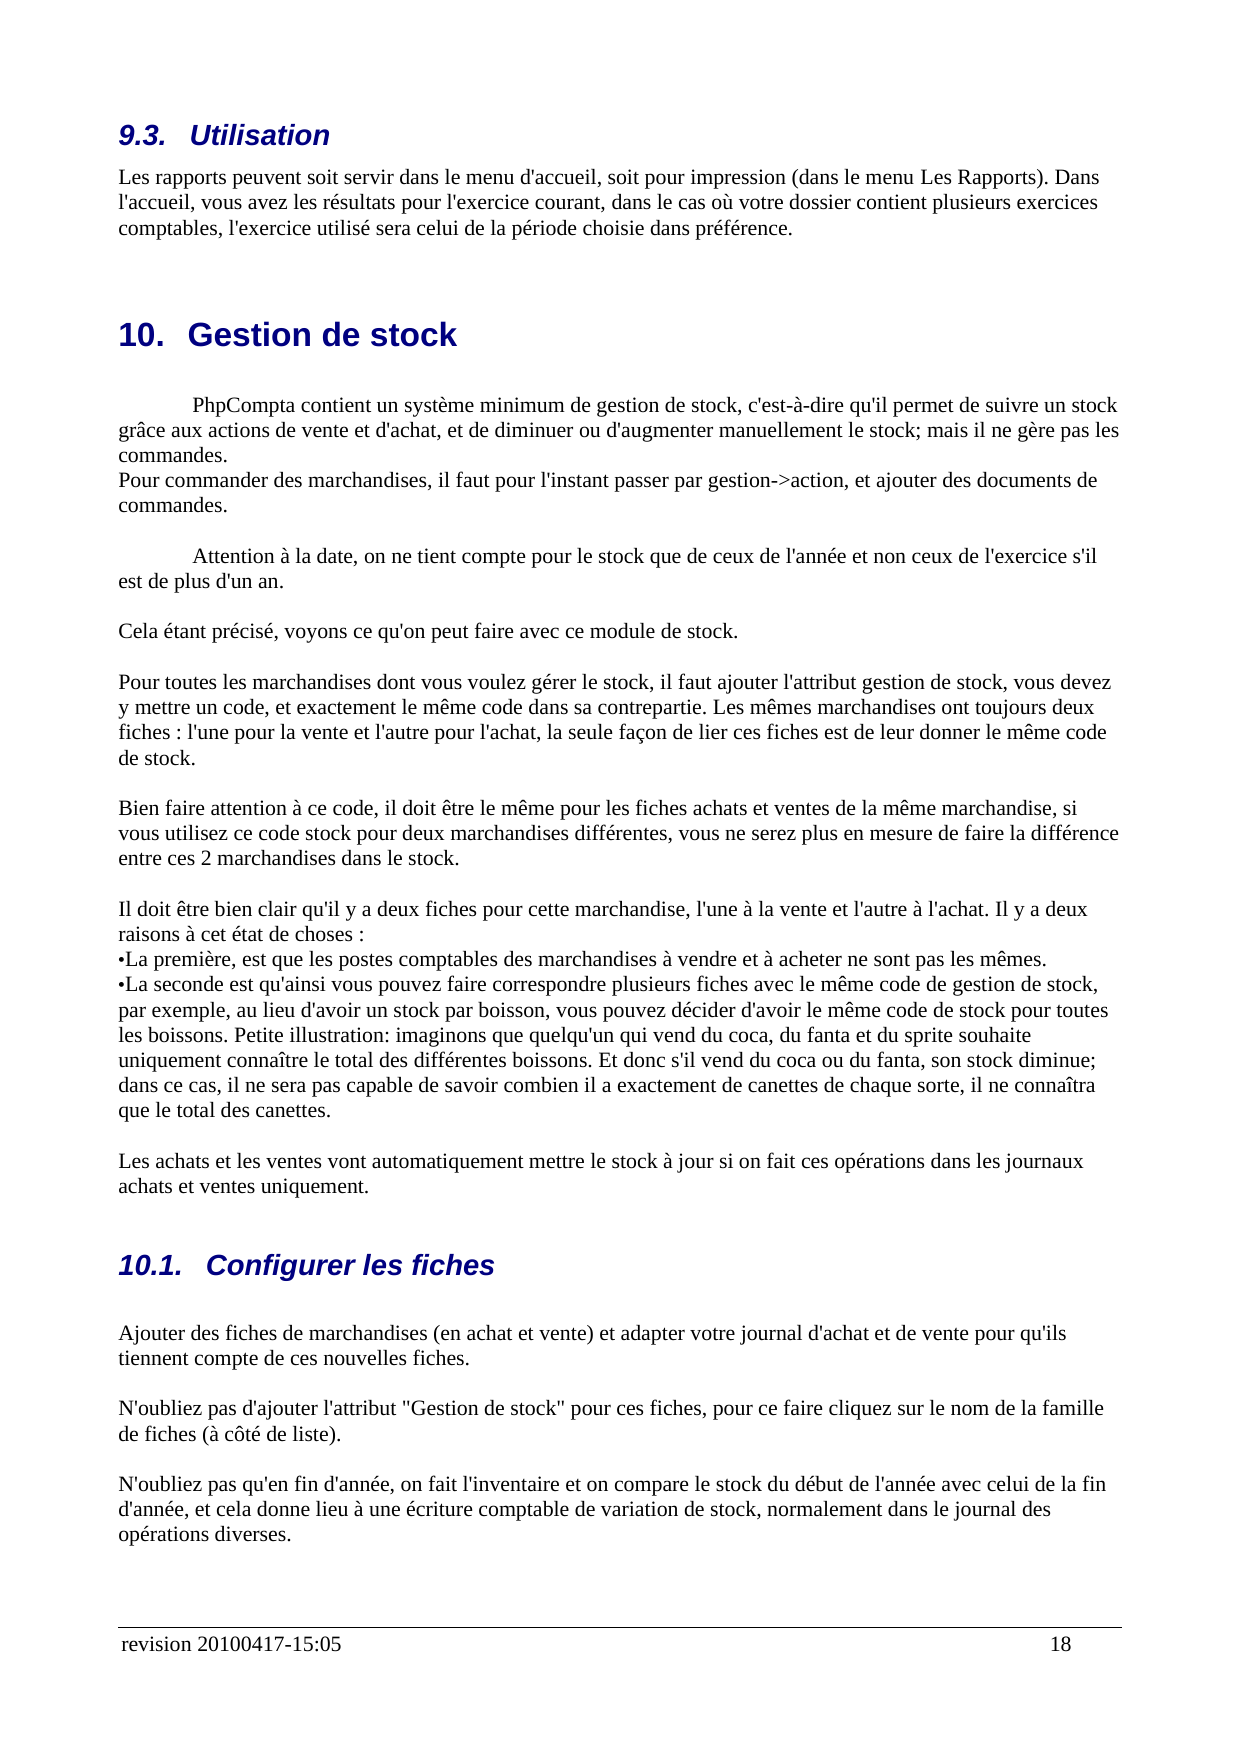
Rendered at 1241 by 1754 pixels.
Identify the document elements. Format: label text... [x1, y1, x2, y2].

text Pour commander des marchandises, il faut pour l'instant passer par gestion->action, et ajouter des documents de commandes. [118, 467, 1122, 518]
text Les achats et les ventes vont automatiquement mettre le stock à jour si on fait ces opérations dans les journaux achats et ventes uniquement. [118, 1148, 1122, 1198]
text Ajouter des fiches de marchandises (en achat et vente) et adapter votre journal d'achat et de vente pour qu'ils tiennent compte de ces nouvelles fiches. [118, 1320, 1122, 1370]
text Pour toutes les marchandises dont vous voulez gérer le stock, il faut ajouter l'attribut gestion de stock, vous devez y mettre un code, et exactement le même code dans sa contrepartie. Les mêmes marchandises ont toujours deux fiches : l'une pour la vente et l'autre pour l'achat, la seule façon de lier ces fiches est de leur donner le même code de stock. [118, 669, 1122, 770]
text Attention à la date, on ne tient compte pour le stock que de ceux de l'année et non ceux de l'exercice s'il est de plus d'un an. [118, 543, 1122, 593]
subtitle Utilisation [118, 118, 1122, 152]
subtitle Gestion de stock [118, 315, 1122, 354]
subtitle Configurer les fiches [118, 1248, 1122, 1282]
text N'oubliez pas qu'en fin d'année, on fait l'inventaire et on compare le stock du début de l'année avec celui de la fin d'année, et cela donne lieu à une écriture comptable de variation de stock, normalement dans le journal des opérations diverses. [118, 1471, 1122, 1547]
list La seconde est qu'ainsi vous pouvez faire correspondre plusieurs fiches avec le même code de gestion de stock, par exemple, au lieu d'avoir un stock par boisson, vous pouvez décider d'avoir le même code de stock pour toutes les boissons. Petite illustration: imaginons que quelqu'un qui vend du coca, du fanta et du sprite souhaite uniquement connaître le total des différentes boissons. Et donc s'il vend du coca ou du fanta, son stock diminue; dans ce cas, il ne sera pas capable de savoir combien il a exactement de canettes de chaque sorte, il ne connaîtra que le total des canettes. [118, 971, 1122, 1123]
text Cela étant précisé, voyons ce qu'on peut faire avec ce module de stock. [118, 618, 1122, 644]
list La première, est que les postes comptables des marchandises à vendre et à acheter ne sont pas les mêmes. [118, 946, 1122, 971]
text PhpCompta contient un système minimum de gestion de stock, c'est-à-dire qu'il permet de suivre un stock grâce aux actions de vente et d'achat, et de diminuer ou d'augmenter manuellement le stock; mais il ne gère pas les commandes. [118, 392, 1122, 467]
text Il doit être bien clair qu'il y a deux fiches pour cette marchandise, l'une à la vente et l'autre à l'achat. Il y a deux raisons à cet état de choses : [118, 896, 1122, 946]
text N'oubliez pas d'ajouter l'attribut "Gestion de stock" pour ces fiches, pour ce faire cliquez sur le nom de la famille de fiches (à côté de liste). [118, 1395, 1122, 1446]
text Les rapports peuvent soit servir dans le menu d'accueil, soit pour impression (dans le menu Les Rapports). Dans l'accueil, vous avez les résultats pour l'exercice courant, dans le cas où votre dossier contient plusieurs exercices comptables, l'exercice utilisé sera celui de la période choisie dans préférence. [118, 164, 1122, 240]
text Bien faire attention à ce code, il doit être le même pour les fiches achats et ventes de la même marchandise, si vous utilisez ce code stock pour deux marchandises différentes, vous ne serez plus en mesure de faire la différence entre ces 2 marchandises dans le stock. [118, 795, 1122, 871]
